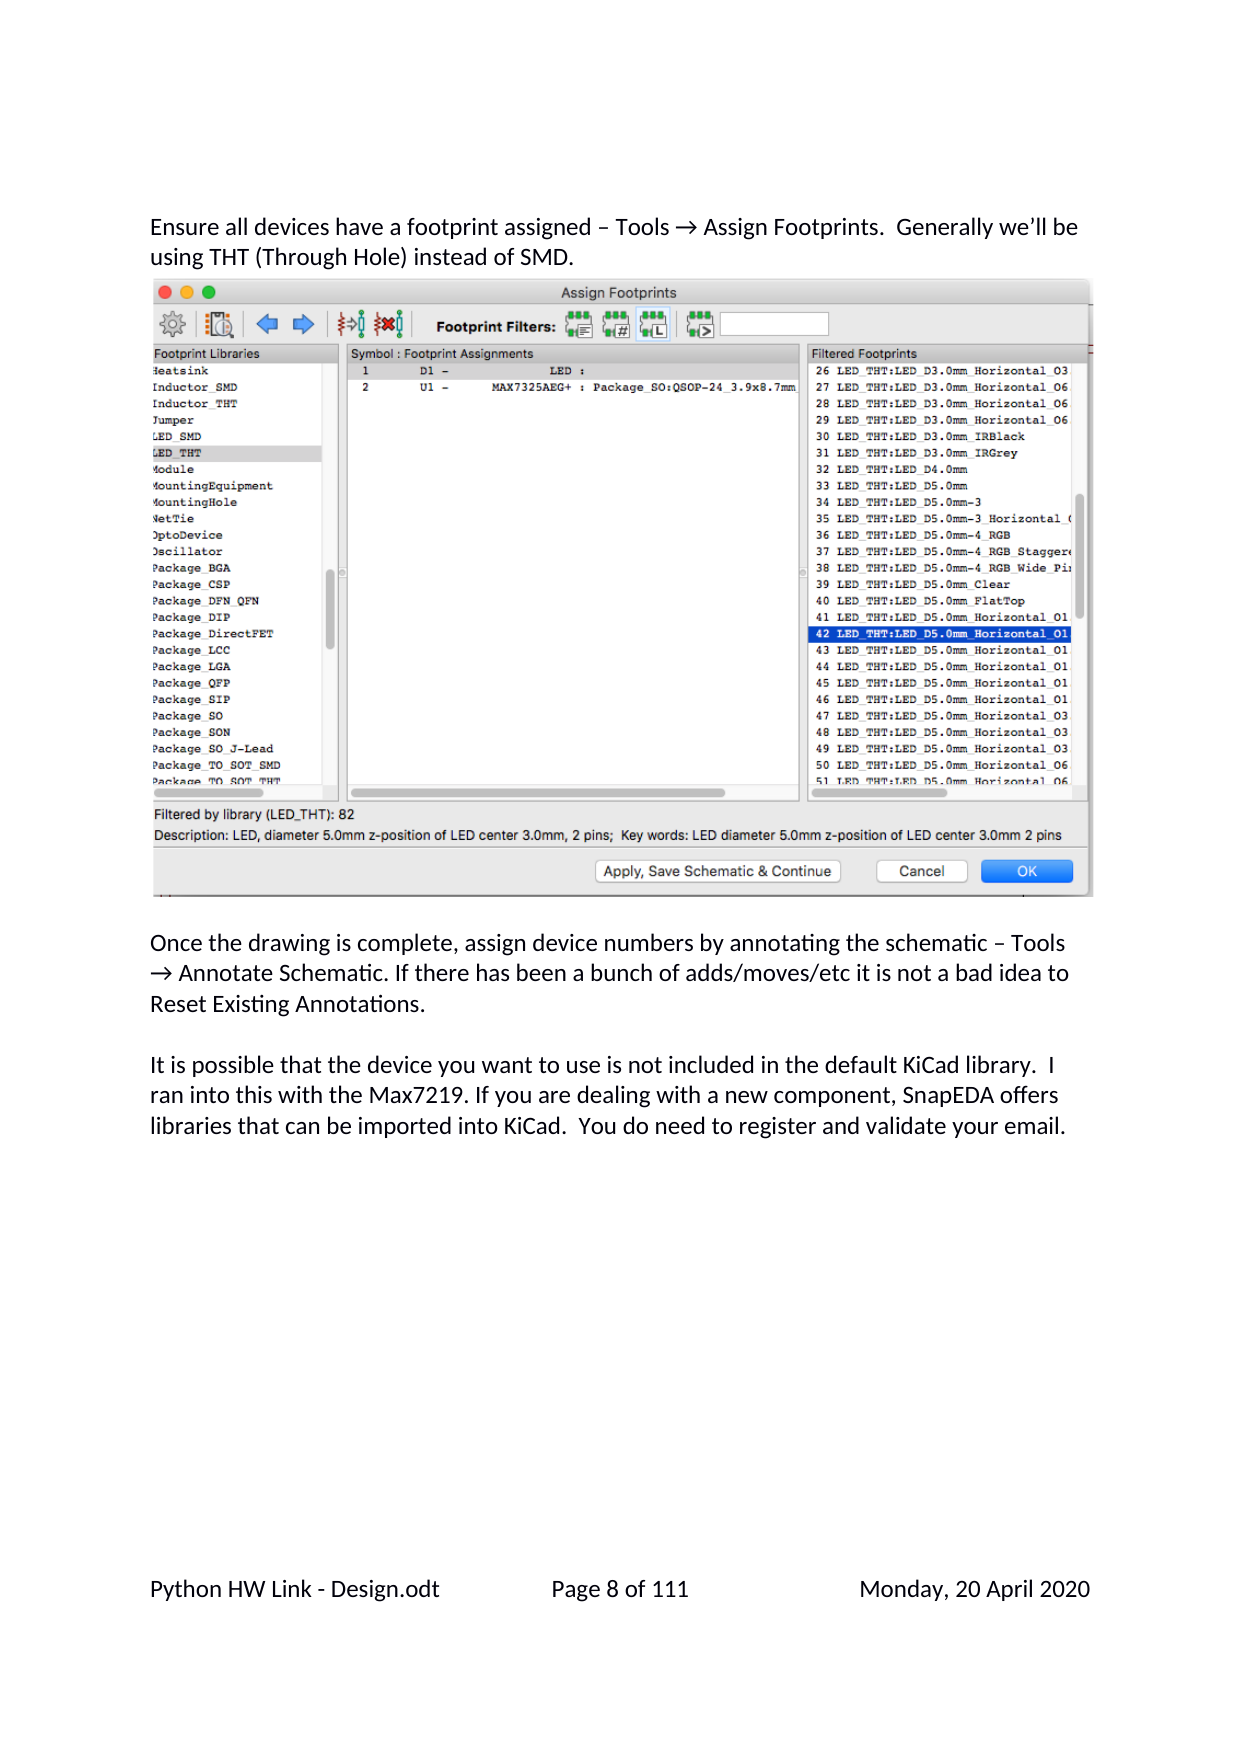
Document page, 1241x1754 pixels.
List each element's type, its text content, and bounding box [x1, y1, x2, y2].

text Ensure all devices have a footprint assigned – Tools → Assign Footprints. Generally we’ll be using THT (Through Hole) instead of SMD. [150, 211, 1090, 272]
text It is possible that the device you want to use is not included in the default KiCad library. I ran into this with the Max7219. If you are dealing with a new component, SnapEDA offers libraries that can be imported into KiCad. You do need to register and validate your email. [150, 1049, 1090, 1141]
text Once the drawing is complete, assign device numbers by annotating the schematic – Tools → Annotate Schematic. If there has been a bunch of adds/moves/etc it is not a bad idea to Reset Existing Annotations. [150, 927, 1090, 1018]
picture [153, 278, 1094, 897]
